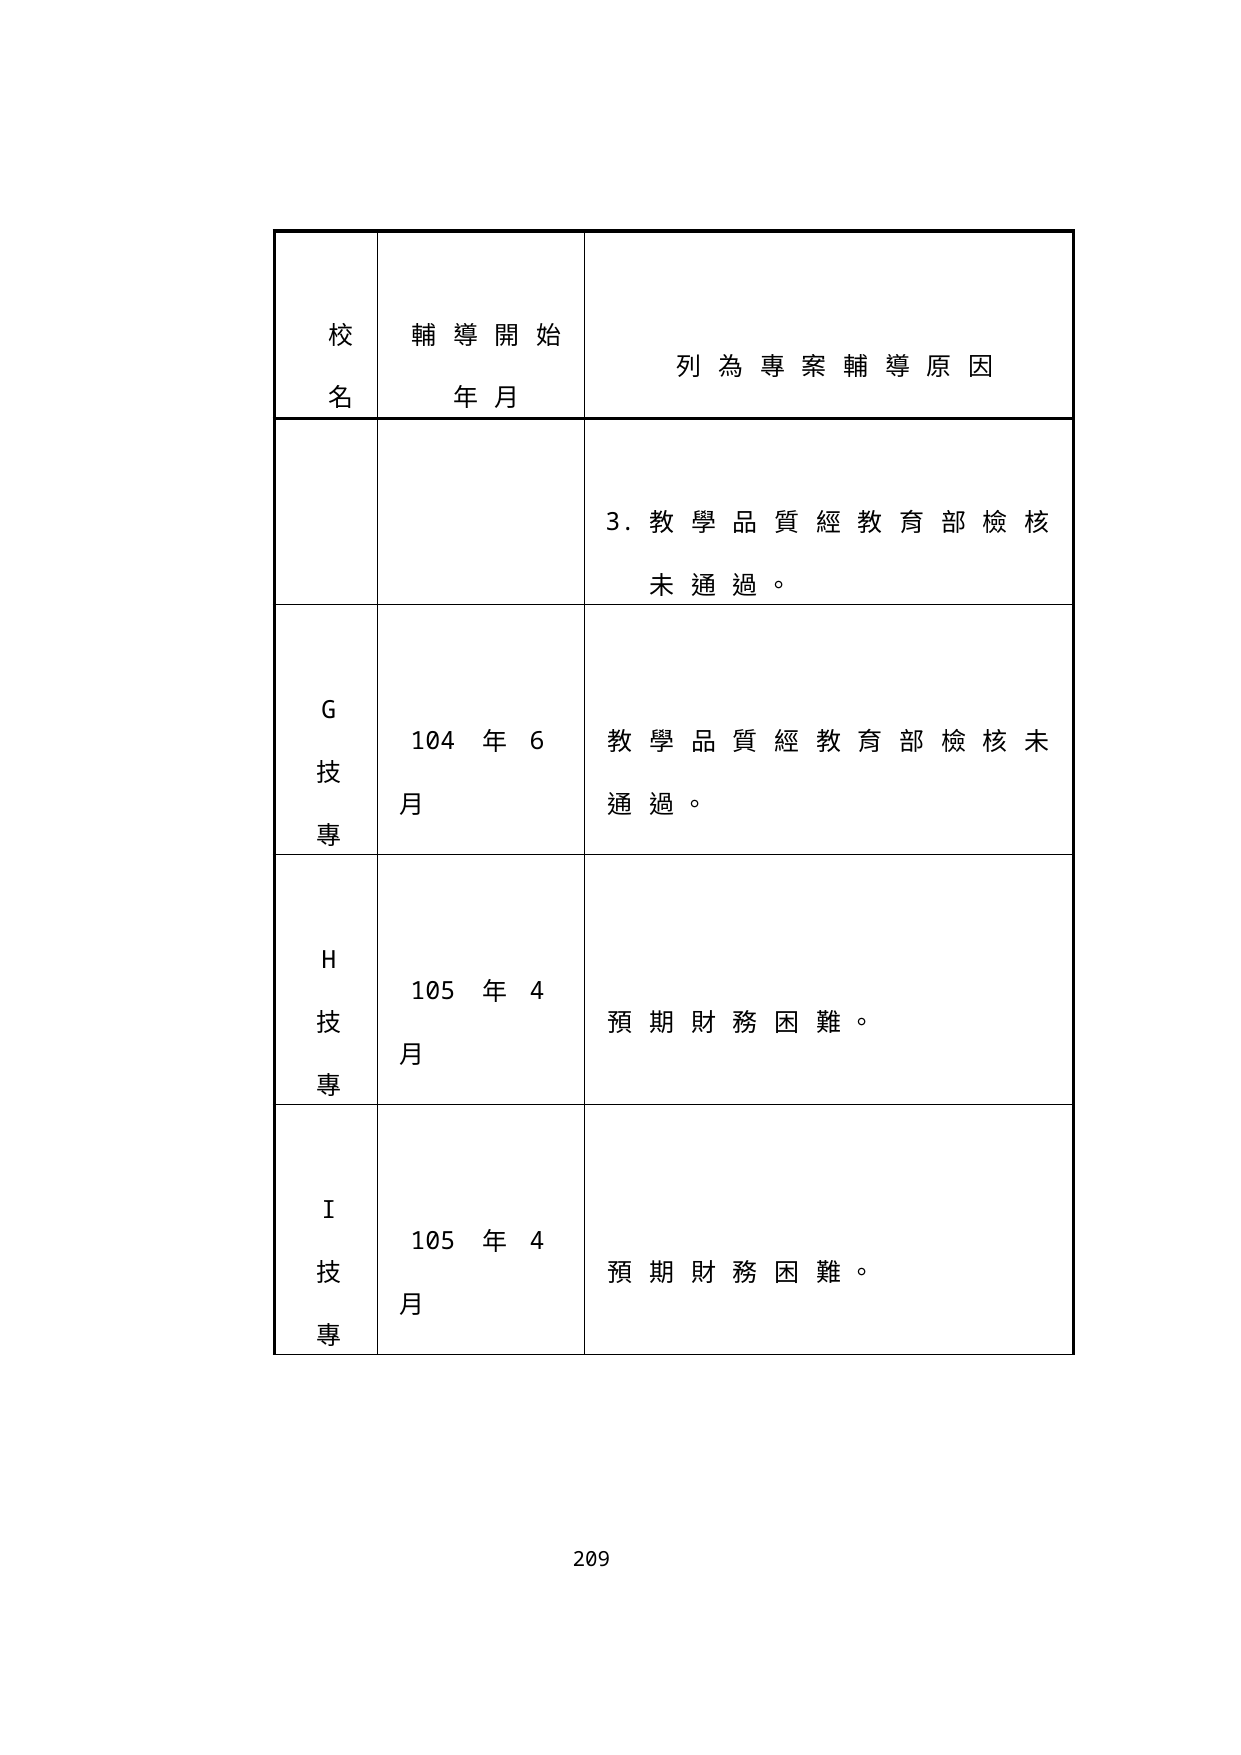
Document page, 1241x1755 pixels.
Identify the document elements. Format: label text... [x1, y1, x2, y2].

table_header 輔導開始年月 [378, 233, 584, 417]
table_cell I技專 [276, 1105, 377, 1354]
table_header 列為專案輔導原因 [585, 233, 1072, 417]
table_cell 預期財務困難。 [585, 1105, 1072, 1354]
table_header 校名 [276, 233, 377, 417]
table_cell 預期財務困難。 [585, 855, 1072, 1104]
table_cell 104年6月 [378, 605, 584, 854]
table_cell [276, 420, 377, 604]
table_cell 105年4月 [378, 855, 584, 1104]
table_cell 教學品質經教育部檢核未通過。 [585, 605, 1072, 854]
table_cell [378, 420, 584, 604]
table_cell G技專 [276, 605, 377, 854]
table_cell H技專 [276, 855, 377, 1104]
table_cell 105年4月 [378, 1105, 584, 1354]
table_cell 3.教學品質經教育部檢核未通過。 [585, 420, 1072, 604]
